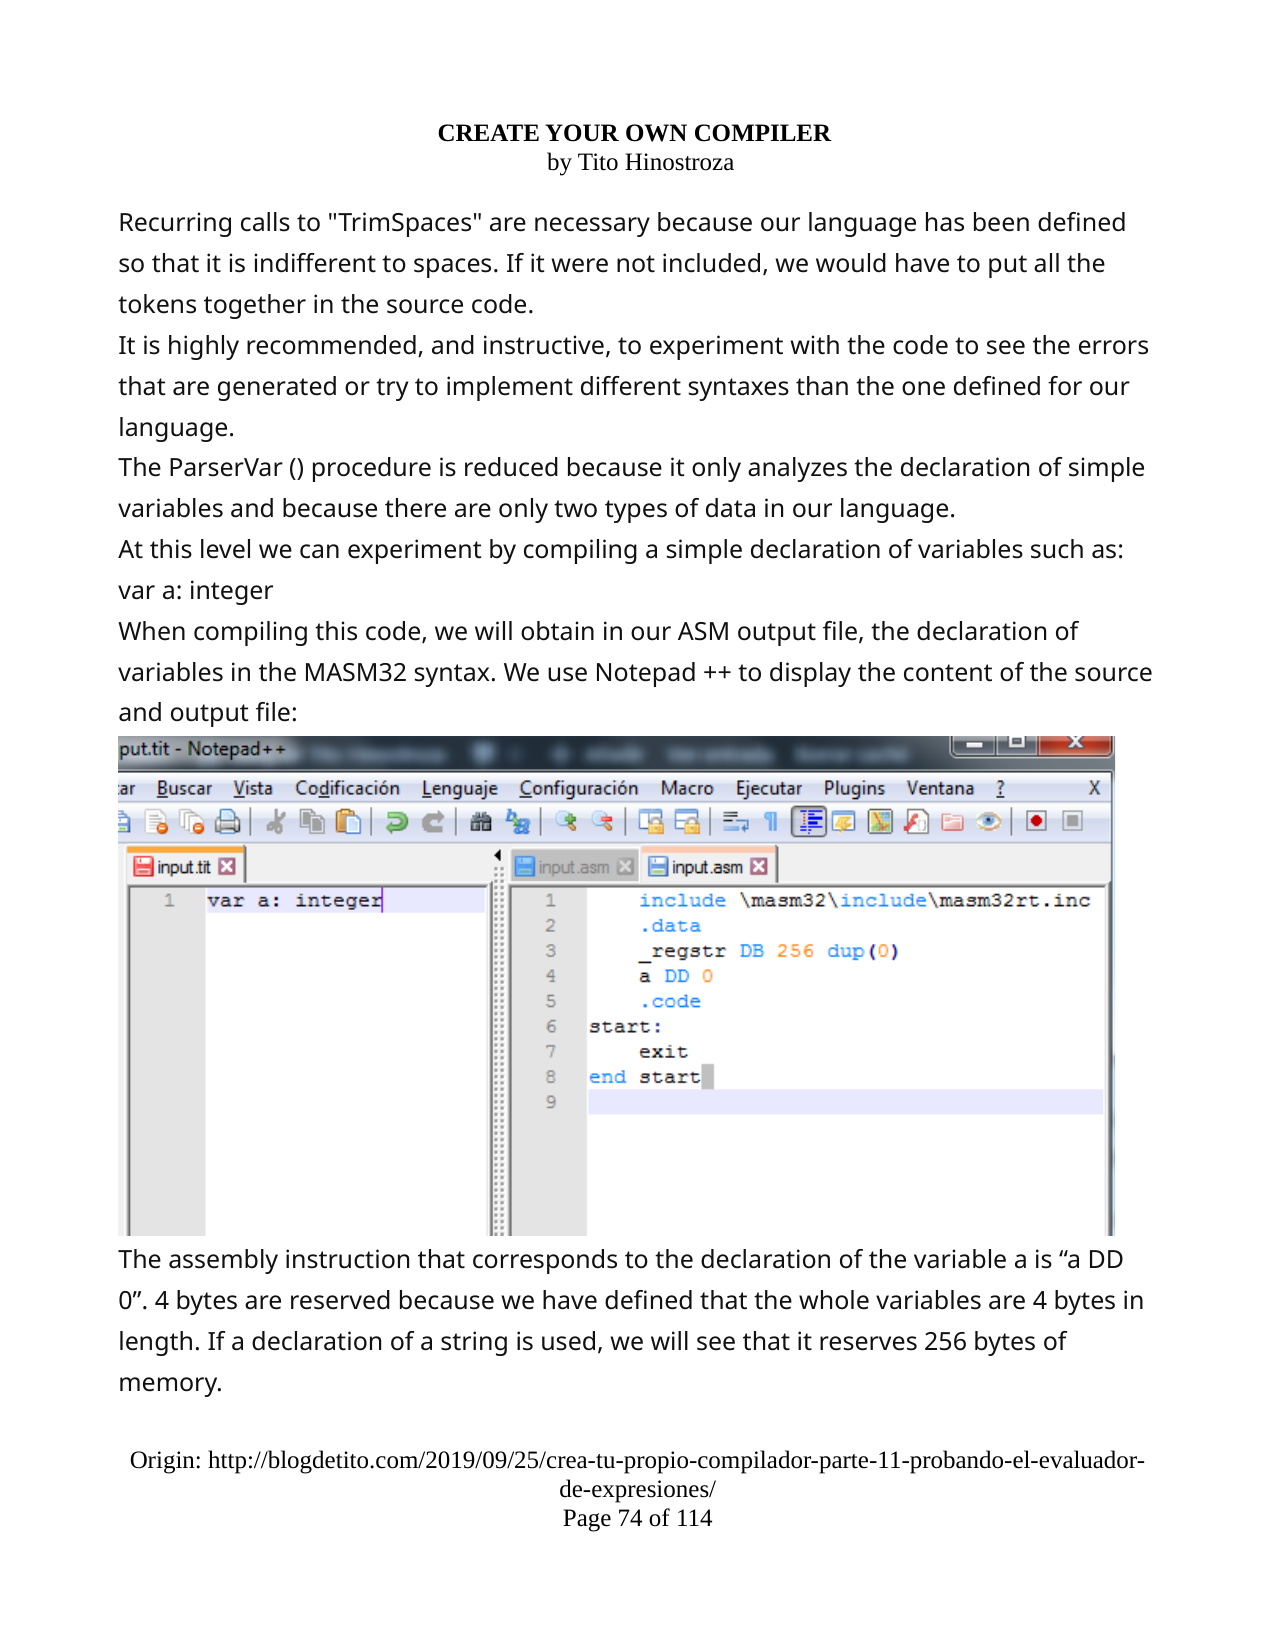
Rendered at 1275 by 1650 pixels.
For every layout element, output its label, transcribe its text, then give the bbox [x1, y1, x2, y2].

text Recurring calls to "TrimSpaces" are necessary because our language has been defined so that it is indifferent to spaces. If it were not included, we would have to put all the tokens together in the source code. [118, 205, 1157, 321]
text The ParserVar () procedure is reduced because it only analyzes the declaration of simple variables and because there are only two types of data in our language. [118, 450, 1157, 525]
text When compiling this code, we will obtain in our ASM output file, the declaration of variables in the MASM32 syntax. We use Notepad ++ to display the content of the source and output file: [118, 613, 1157, 729]
text At this level we can experiment by compiling a simple declaration of variables such as: [118, 532, 1157, 566]
text It is highly recommended, and instructive, to experiment with the code to see the errors that are generated or try to implement different syntaxes than the one defined for our language. [118, 328, 1157, 443]
text The assembly instruction that corresponds to the declaration of the variable a is “a DD 0”. 4 bytes are reserved because we have defined that the whole variables are 4 bytes in length. If a declaration of a string is used, we will see that it reserves 256 bytes of memory. [118, 1242, 1157, 1398]
text var a: integer [118, 573, 1157, 607]
picture [118, 736, 1116, 1236]
